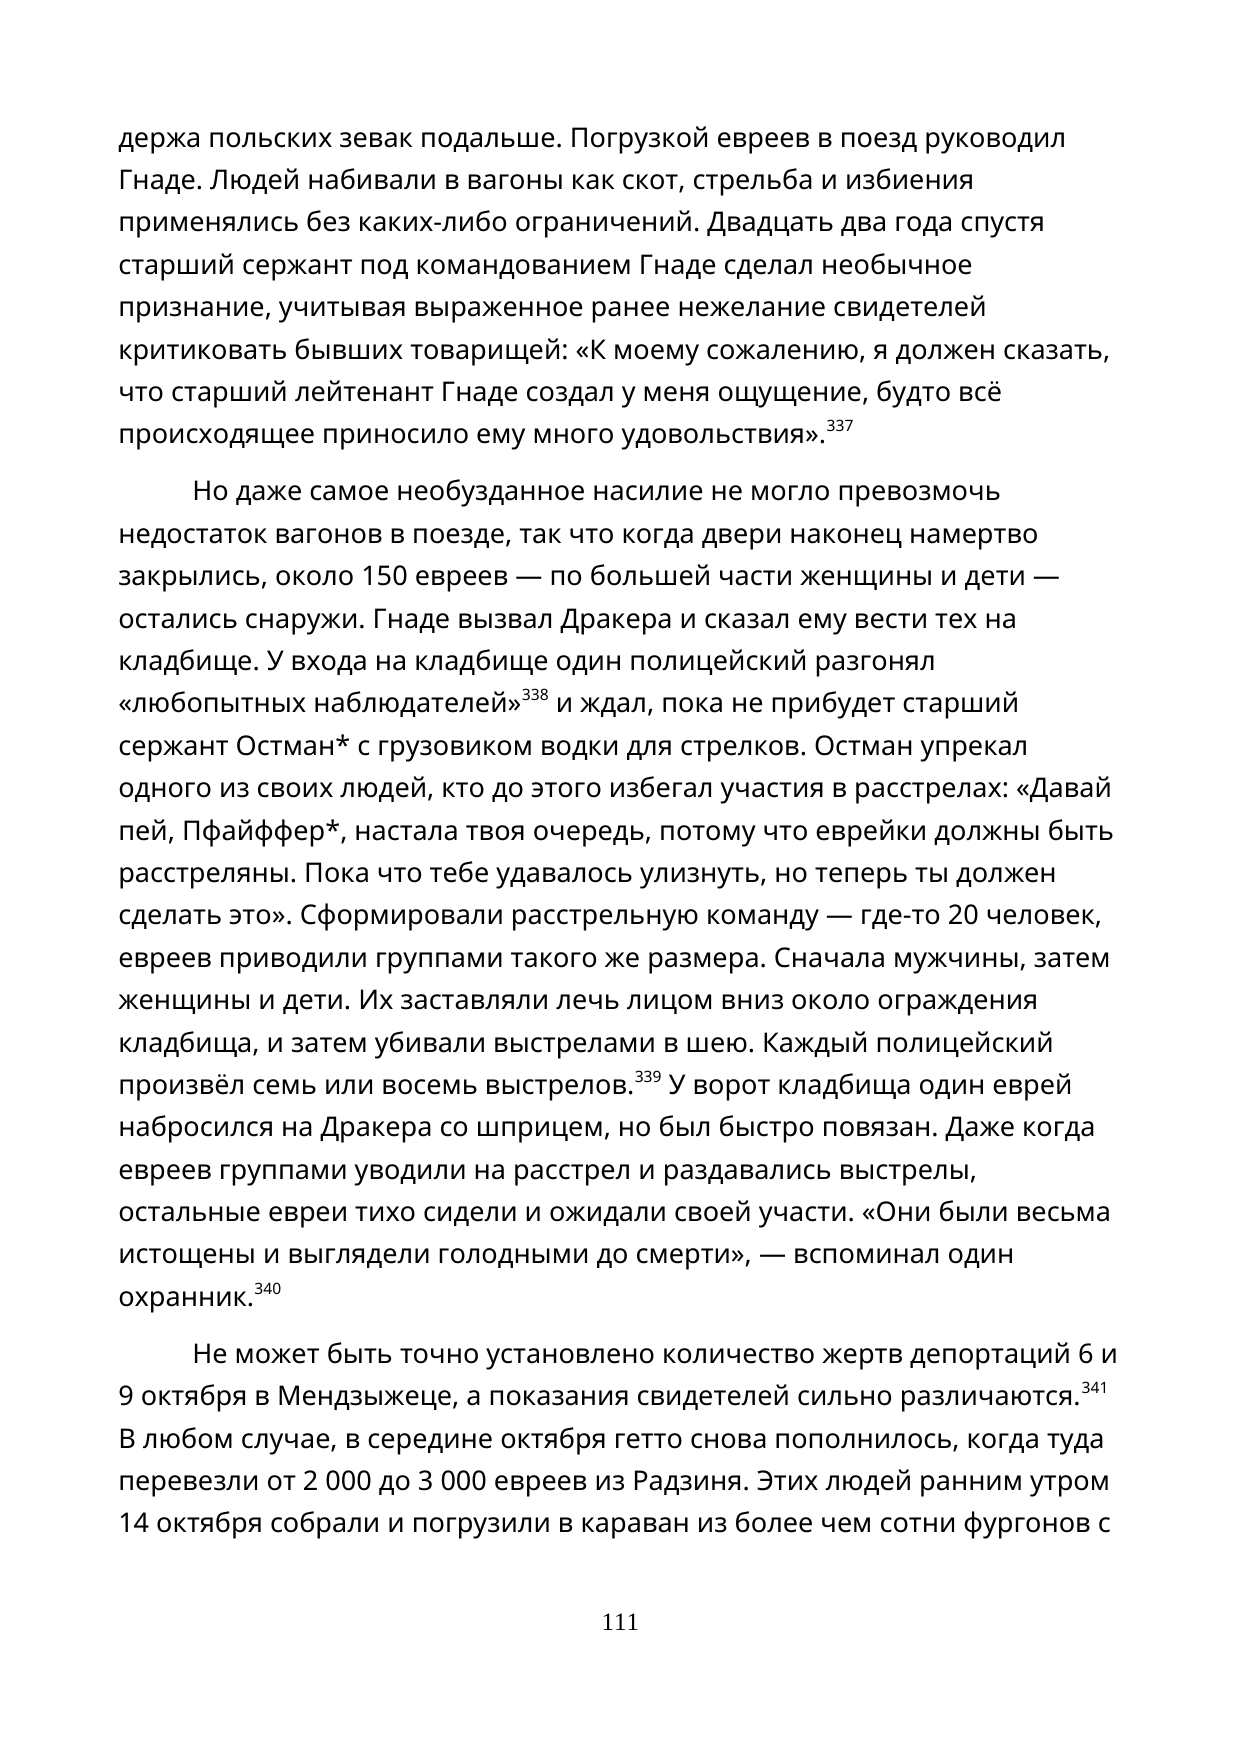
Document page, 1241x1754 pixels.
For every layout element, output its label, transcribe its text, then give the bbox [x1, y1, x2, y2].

text держа польских зевак подальше. Погрузкой евреев в поезд руководил Гнаде. Людей набивали в вагоны как скот, стрельба и избиения применялись без каких-либо ограничений. Двадцать два года спустя старший сержант под командованием Гнаде сделал необычное признание, учитывая выраженное ранее нежелание свидетелей критиковать бывших товарищей: «К моему сожалению, я должен сказать, что старший лейтенант Гнаде создал у меня ощущение, будто всё происходящее приносило ему много удовольствия». [118, 118, 1122, 452]
text Но даже самое необузданное насилие не могло превозмочь недостаток вагонов в поезде, так что когда двери наконец намертво закрылись, около 150 евреев — по большей части женщины и дети — остались снаружи. Гнаде вызвал Дракера и сказал ему вести тех на кладбище. У входа на кладбище один полицейский разгонял «любопытных наблюдателей» и ждал, пока не прибудет старший сержант Остман* с грузовиком водки для стрелков. Остман упрекал одного из своих людей, кто до этого избегал участия в расстрелах: «Давай пей, Пфайффер*, настала твоя очередь, потому что еврейки должны быть расстреляны. Пока что тебе удавалось улизнуть, но теперь ты должен сделать это». Сформировали расстрельную команду — где-то 20 человек, евреев приводили группами такого же размера. Сначала мужчины, затем женщины и дети. Их заставляли лечь лицом вниз около ограждения кладбища, и затем убивали выстрелами в шею. Каждый полицейский произвёл семь или восемь выстрелов. У ворот кладбища один еврей набросился на Дракера со шприцем, но был быстро повязан. Даже когда евреев группами уводили на расстрел и раздавались выстрелы, остальные евреи тихо сидели и ожидали своей участи. «Они были весьма истощены и выглядели голодными до смерти», — вспоминал один охранник. [118, 472, 1122, 1314]
text Не может быть точно установлено количество жертв депортаций 6 и 9 октября в Мендзыжеце, а показания свидетелей сильно различаются. В любом случае, в середине октября гетто снова пополнилось, когда туда перевезли от 2 000 до 3 000 евреев из Радзиня. Этих людей ранним утром 14 октября собрали и погрузили в караван из более чем сотни фургонов с [118, 1334, 1122, 1541]
